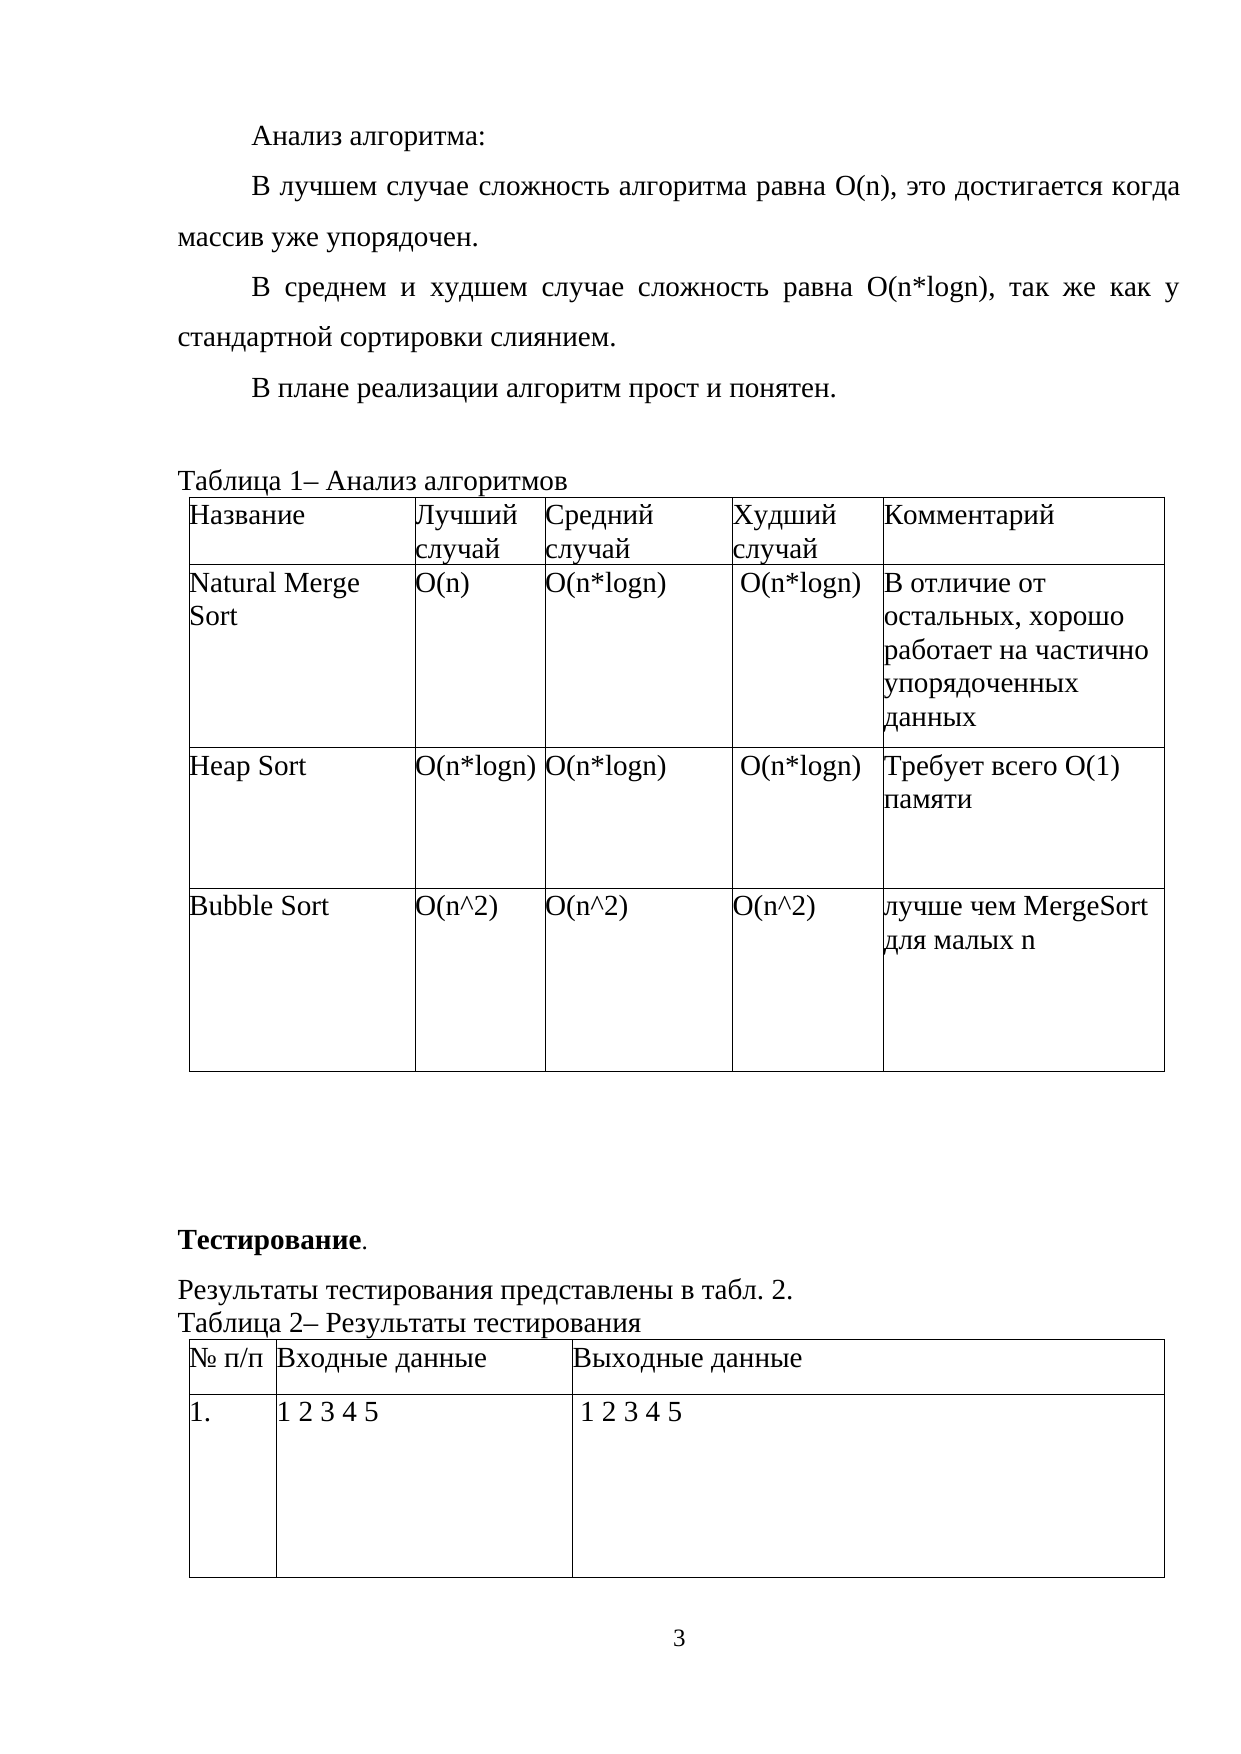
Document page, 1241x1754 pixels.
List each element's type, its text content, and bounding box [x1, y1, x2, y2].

table_cell O(n^2) [546, 889, 732, 1071]
table_cell O(n^2) [416, 889, 545, 1071]
table_cell Bubble Sort [190, 889, 415, 1071]
text Результаты тестирования представлены в табл. 2. [177, 1272, 1181, 1306]
text Анализ алгоритма: [177, 118, 1181, 152]
table_header Выходные данные [573, 1340, 1164, 1394]
table_cell Heap Sort [190, 748, 415, 888]
table_cell O(n*logn) [733, 748, 883, 888]
text Таблица 1– Анализ алгоритмов [177, 463, 1181, 497]
text Тестирование. [177, 1222, 1181, 1255]
table_cell 1 2 3 4 5 [573, 1395, 1164, 1577]
table_cell O(n^2) [733, 889, 883, 1071]
table_cell Natural Merge Sort [190, 565, 415, 747]
table_cell O(n*logn) [733, 565, 883, 747]
table_cell В отличие от остальных, хорошо работает на частично упорядоченных данных [884, 565, 1164, 747]
text В среднем и худшем случае сложность равна O(n*logn), так же как у стандартной сортировки слиянием. [177, 269, 1181, 353]
table_header Худший случай [733, 498, 883, 564]
table_cell лучше чем MergeSort для малых n [884, 889, 1164, 1071]
table_header № п/п [190, 1340, 276, 1394]
table_cell O(n*logn) [416, 748, 545, 888]
table_cell O(n) [416, 565, 545, 747]
table_cell 1. [190, 1395, 276, 1577]
table_cell 1 2 3 4 5 [277, 1395, 572, 1577]
text В плане реализации алгоритм прост и понятен. [177, 370, 1181, 403]
table_header Средний случай [546, 498, 732, 564]
table_cell Требует всего O(1) памяти [884, 748, 1164, 888]
table_header Название [190, 498, 415, 564]
text Таблица 2– Результаты тестирования [177, 1306, 1181, 1339]
text В лучшем случае сложность алгоритма равна O(n), это достигается когда массив уже упорядочен. [177, 168, 1181, 252]
table_header Комментарий [884, 498, 1164, 564]
table_cell O(n*logn) [546, 748, 732, 888]
table_header Лучший случай [416, 498, 545, 564]
table_header Входные данные [277, 1340, 572, 1394]
table_cell O(n*logn) [546, 565, 732, 747]
